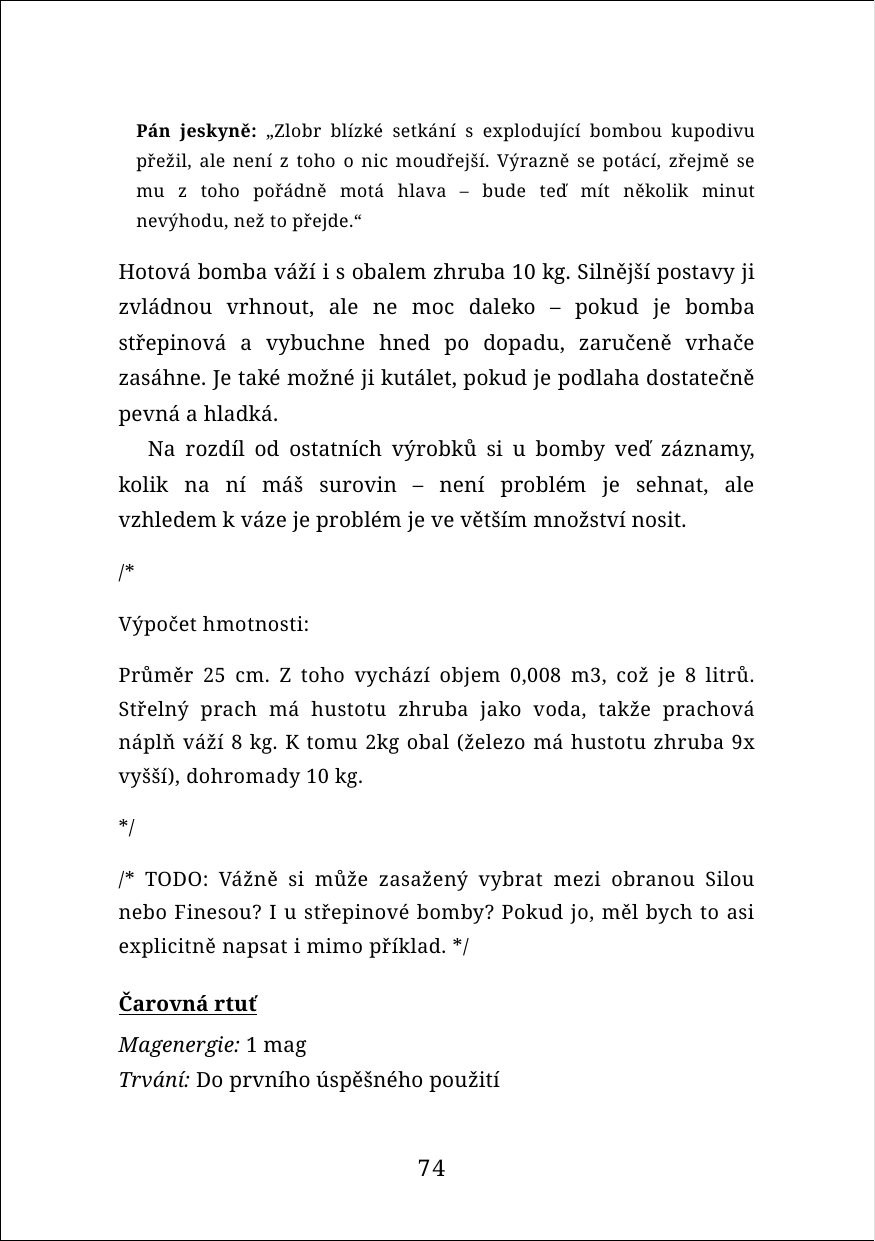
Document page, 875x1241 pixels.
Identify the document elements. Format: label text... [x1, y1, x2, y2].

text Průměr 25 cm. Z toho vychází objem 0,008 m3, což je 8 litrů. Střelný prach má hustotu zhruba jako voda, takže prachová náplň váží 8 kg. K tomu 2kg obal (železo má hustotu zhruba 9x vyšší), dohromady 10 kg. [118, 661, 756, 789]
text Hotová bomba váží i s obalem zhruba 10 kg. Silnější postavy ji zvládnou vrhnout, ale ne moc daleko – pokud je bomba střepinová a vybuchne hned po dopadu, zaručeně vrhače zasáhne. Je také možné ji kutálet, pokud je podlaha dostatečně pevná a hladká. Na rozdíl od ostatních výrobků si u bomby veď záznamy, kolik na ní máš surovin – není problém je sehnat, ale vzhledem k váze je problém je ve větším množství nosit. [118, 257, 756, 534]
text /* TODO: Vážně si může zasažený vybrat mezi obranou Silou nebo Finesou? I u střepinové bomby? Pokud jo, měl bych to asi explicitně napsat i mimo příklad. */ [118, 865, 756, 959]
text */ [118, 814, 756, 841]
text Magenergie: 1 mag Trvání: Do prvního úspěšného použití [118, 1030, 756, 1094]
text Pán jeskyně: „Zlobr blízké setkání s explodující bombou kupodivu přežil, ale není z toho o nic moudřejší. Výrazně se potácí, zřejmě se mu z toho pořádně motá hlava – bude teď mít několik minut nevýhodu, než to přejde.“ [136, 118, 756, 233]
text /* [118, 559, 756, 586]
subtitle Čarovná rtuť [118, 989, 756, 1018]
text Výpočet hmotnosti: [118, 610, 756, 637]
